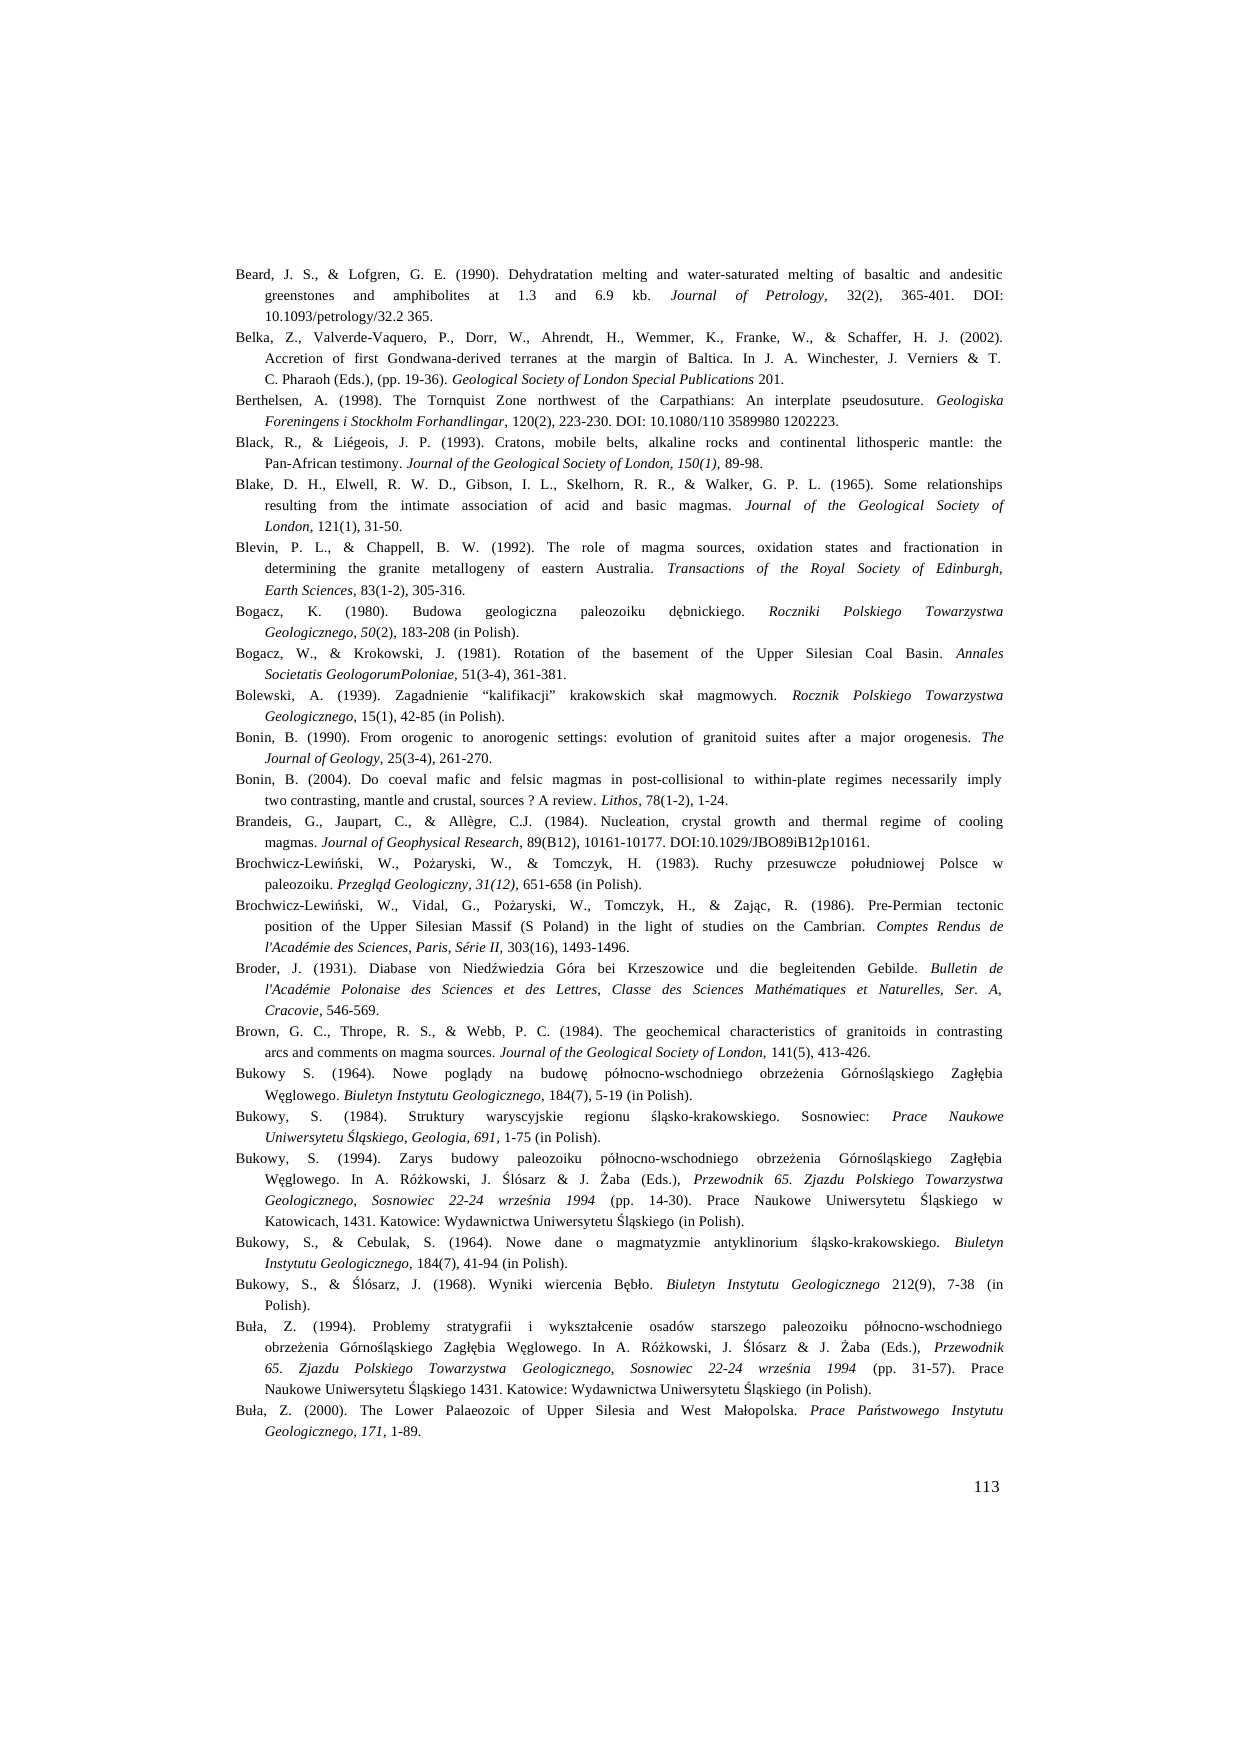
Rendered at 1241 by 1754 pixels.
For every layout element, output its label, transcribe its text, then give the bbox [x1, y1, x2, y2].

text Black, R., & Liégeois, J. P. (1993). Cratons, mobile belts, alkaline rocks and continental lithosperic mantle: the Pan-African testimony. Journal of the Geological Society of London, 150(1), 89-98. [235, 431, 1004, 473]
text Bukowy S. (1964). Nowe poglądy na budowę północno-wschodniego obrzeżenia Górnośląskiego Zagłębia Węglowego. Biuletyn Instytutu Geologicznego, 184(7), 5-19 (in Polish). [235, 1062, 1004, 1104]
text Bukowy, S. (1984). Struktury waryscyjskie regionu śląsko-krakowskiego. Sosnowiec: Prace Naukowe Uniwersytetu Śląskiego, Geologia, 691, 1-75 (in Polish). [235, 1104, 1004, 1146]
text Brandeis, G., Jaupart, C., & Allègre, C.J. (1984). Nucleation, crystal growth and thermal regime of cooling magmas. Journal of Geophysical Research, 89(B12), 10161-10177. DOI:10.1029/JBO89iB12p10161. [235, 809, 1004, 852]
text Belka, Z., Valverde-Vaquero, P., Dorr, W., Ahrendt, H., Wemmer, K., Franke, W., & Schaffer, H. J. (2002). Accretion of first Gondwana-derived terranes at the margin of Baltica. In J. A. Winchester, J. Verniers & T. C. Pharaoh (Eds.), (pp. 19-36). Geological Society of London Special Publications 201. [235, 326, 1004, 389]
text Bonin, B. (1990). From orogenic to anorogenic settings: evolution of granitoid suites after a major orogenesis. The Journal of Geology, 25(3-4), 261-270. [235, 725, 1004, 767]
text Berthelsen, A. (1998). The Tornquist Zone northwest of the Carpathians: An interplate pseudosuture. Geologiska Foreningens i Stockholm Forhandlingar, 120(2), 223-230. DOI: 10.1080/110 3589980 1202223. [235, 389, 1004, 431]
text Bolewski, A. (1939). Zagadnienie “kalifikacji” krakowskich skał magmowych. Rocznik Polskiego Towarzystwa Geologicznego, 15(1), 42-85 (in Polish). [235, 683, 1004, 725]
text Bogacz, K. (1980). Budowa geologiczna paleozoiku dębnickiego. Roczniki Polskiego Towarzystwa Geologicznego, 50(2), 183-208 (in Polish). [235, 599, 1004, 641]
text Blake, D. H., Elwell, R. W. D., Gibson, I. L., Skelhorn, R. R., & Walker, G. P. L. (1965). Some relationships resulting from the intimate association of acid and basic magmas. Journal of the Geological Society of London, 121(1), 31-50. [235, 473, 1004, 536]
text Bukowy, S., & Cebulak, S. (1964). Nowe dane o magmatyzmie antyklinorium śląsko-krakowskiego. Biuletyn Instytutu Geologicznego, 184(7), 41-94 (in Polish). [235, 1230, 1004, 1272]
text Buła, Z. (1994). Problemy stratygrafii i wykształcenie osadów starszego paleozoiku północno-wschodniego obrzeżenia Górnośląskiego Zagłębia Węglowego. In A. Różkowski, J. Ślósarz & J. Żaba (Eds.), Przewodnik 65. Zjazdu Polskiego Towarzystwa Geologicznego, Sosnowiec 22-24 września 1994 (pp. 31-57). Prace Naukowe Uniwersytetu Śląskiego 1431. Katowice: Wydawnictwa Uniwersytetu Śląskiego (in Polish). [235, 1314, 1004, 1399]
text Bukowy, S. (1994). Zarys budowy paleozoiku północno-wschodniego obrzeżenia Górnośląskiego Zagłębia Węglowego. In A. Różkowski, J. Ślósarz & J. Żaba (Eds.), Przewodnik 65. Zjazdu Polskiego Towarzystwa Geologicznego, Sosnowiec 22-24 września 1994 (pp. 14-30). Prace Naukowe Uniwersytetu Śląskiego w Katowicach, 1431. Katowice: Wydawnictwa Uniwersytetu Śląskiego (in Polish). [235, 1146, 1004, 1230]
text Beard, J. S., & Lofgren, G. E. (1990). Dehydratation melting and water-saturated melting of basaltic and andesitic greenstones and amphibolites at 1.3 and 6.9 kb. Journal of Petrology, 32(2), 365-401. DOI: 10.1093/petrology/32.2 365. [235, 262, 1004, 326]
text 113 [973, 1479, 1000, 1496]
text Bukowy, S., & Ślósarz, J. (1968). Wyniki wiercenia Bębło. Biuletyn Instytutu Geologicznego 212(9), 7-38 (in Polish). [235, 1272, 1004, 1314]
text Brochwicz-Lewiński, W., Vidal, G., Pożaryski, W., Tomczyk, H., & Zając, R. (1986). Pre-Permian tectonic position of the Upper Silesian Massif (S Poland) in the light of studies on the Cambrian. Comptes Rendus de l'Académie des Sciences, Paris, Série II, 303(16), 1493-1496. [235, 894, 1004, 957]
text Buła, Z. (2000). The Lower Palaeozoic of Upper Silesia and West Małopolska. Prace Państwowego Instytutu Geologicznego, 171, 1-89. [235, 1399, 1004, 1441]
text Bonin, B. (2004). Do coeval mafic and felsic magmas in post-collisional to within-plate regimes necessarily imply two contrasting, mantle and crustal, sources ? A review. Lithos, 78(1-2), 1-24. [235, 767, 1004, 809]
text Broder, J. (1931). Diabase von Niedźwiedzia Góra bei Krzeszowice und die begleitenden Gebilde. Bulletin de l'Académie Polonaise des Sciences et des Lettres, Classe des Sciences Mathématiques et Naturelles, Ser. A, Cracovie, 546-569. [235, 957, 1004, 1020]
text Blevin, P. L., & Chappell, B. W. (1992). The role of magma sources, oxidation states and fractionation in determining the granite metallogeny of eastern Australia. Transactions of the Royal Society of Edinburgh, Earth Sciences, 83(1-2), 305-316. [235, 536, 1004, 599]
text Brown, G. C., Thrope, R. S., & Webb, P. C. (1984). The geochemical characteristics of granitoids in contrasting arcs and comments on magma sources. Journal of the Geological Society of London, 141(5), 413-426. [235, 1020, 1004, 1062]
text Brochwicz-Lewiński, W., Pożaryski, W., & Tomczyk, H. (1983). Ruchy przesuwcze południowej Polsce w paleozoiku. Przegląd Geologiczny, 31(12), 651-658 (in Polish). [235, 852, 1004, 894]
text Bogacz, W., & Krokowski, J. (1981). Rotation of the basement of the Upper Silesian Coal Basin. Annales Societatis GeologorumPoloniae, 51(3-4), 361-381. [235, 641, 1004, 683]
